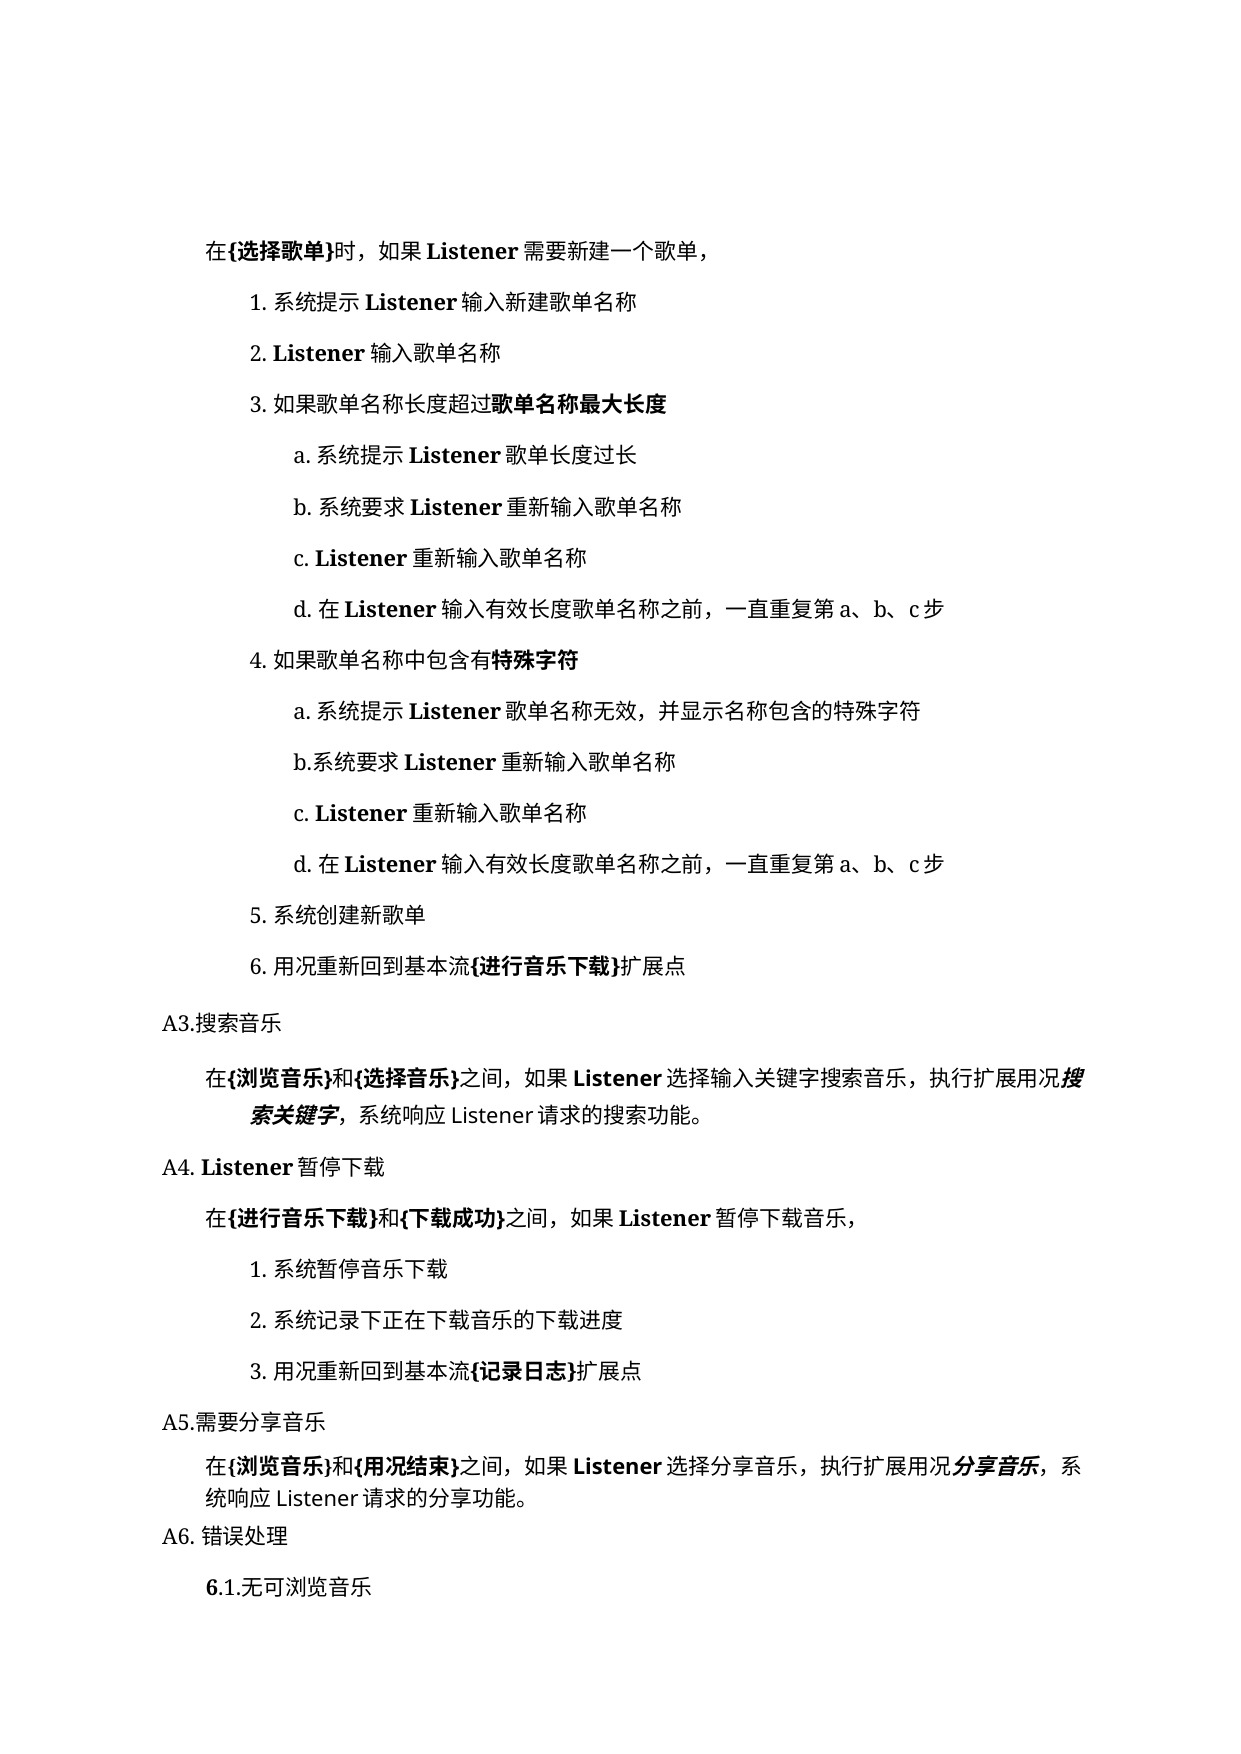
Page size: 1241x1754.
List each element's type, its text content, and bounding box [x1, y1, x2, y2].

text b. 系统要求Listener重新输入歌单名称 [118, 489, 1122, 521]
text 6. 用况重新回到基本流{进行音乐下载}扩展点 [118, 949, 1122, 981]
text 在{进行音乐下载}和{下载成功}之间，如果Listener暂停下载音乐， [118, 1201, 1122, 1232]
text c. Listener重新输入歌单名称 [118, 796, 1122, 828]
text A5.需要分享音乐 [118, 1405, 1122, 1437]
text 在{选择歌单}时，如果Listener需要新建一个歌单， [118, 234, 1122, 266]
text 4. 如果歌单名称中包含有特殊字符 [118, 643, 1122, 674]
text A3.搜索音乐 [118, 1000, 1122, 1040]
text 在{浏览音乐}和{选择音乐}之间，如果Listener选择输入关键字搜索音乐，执行扩展用况搜 索关键字，系统响应Listener请求的搜索功能。 [118, 1061, 1122, 1130]
text 在{浏览音乐}和{用况结束}之间，如果Listener选择分享音乐，执行扩展用况分享音乐，系 统响应Listener请求的分享功能。 [118, 1449, 1122, 1513]
text A4. Listener暂停下载 [118, 1149, 1122, 1181]
text 6.1.无可浏览音乐 [118, 1570, 1122, 1602]
text a. 系统提示Listener歌单名称无效，并显示名称包含的特殊字符 [118, 694, 1122, 726]
text 1. 系统提示Listener输入新建歌单名称 [118, 285, 1122, 317]
text c. Listener重新输入歌单名称 [118, 541, 1122, 572]
text 1. 系统暂停音乐下载 [118, 1252, 1122, 1283]
text 3. 如果歌单名称长度超过歌单名称最大长度 [118, 387, 1122, 419]
text 3. 用况重新回到基本流{记录日志}扩展点 [118, 1354, 1122, 1386]
text d. 在Listener输入有效长度歌单名称之前，一直重复第a、b、c步 [118, 592, 1122, 623]
text A6. 错误处理 [118, 1519, 1122, 1551]
text d. 在Listener输入有效长度歌单名称之前，一直重复第a、b、c步 [118, 847, 1122, 879]
text a. 系统提示Listener歌单长度过长 [118, 438, 1122, 470]
text 2. 系统记录下正在下载音乐的下载进度 [118, 1303, 1122, 1334]
text 5. 系统创建新歌单 [118, 898, 1122, 930]
text b.系统要求Listener重新输入歌单名称 [118, 745, 1122, 777]
text 2. Listener输入歌单名称 [118, 336, 1122, 368]
